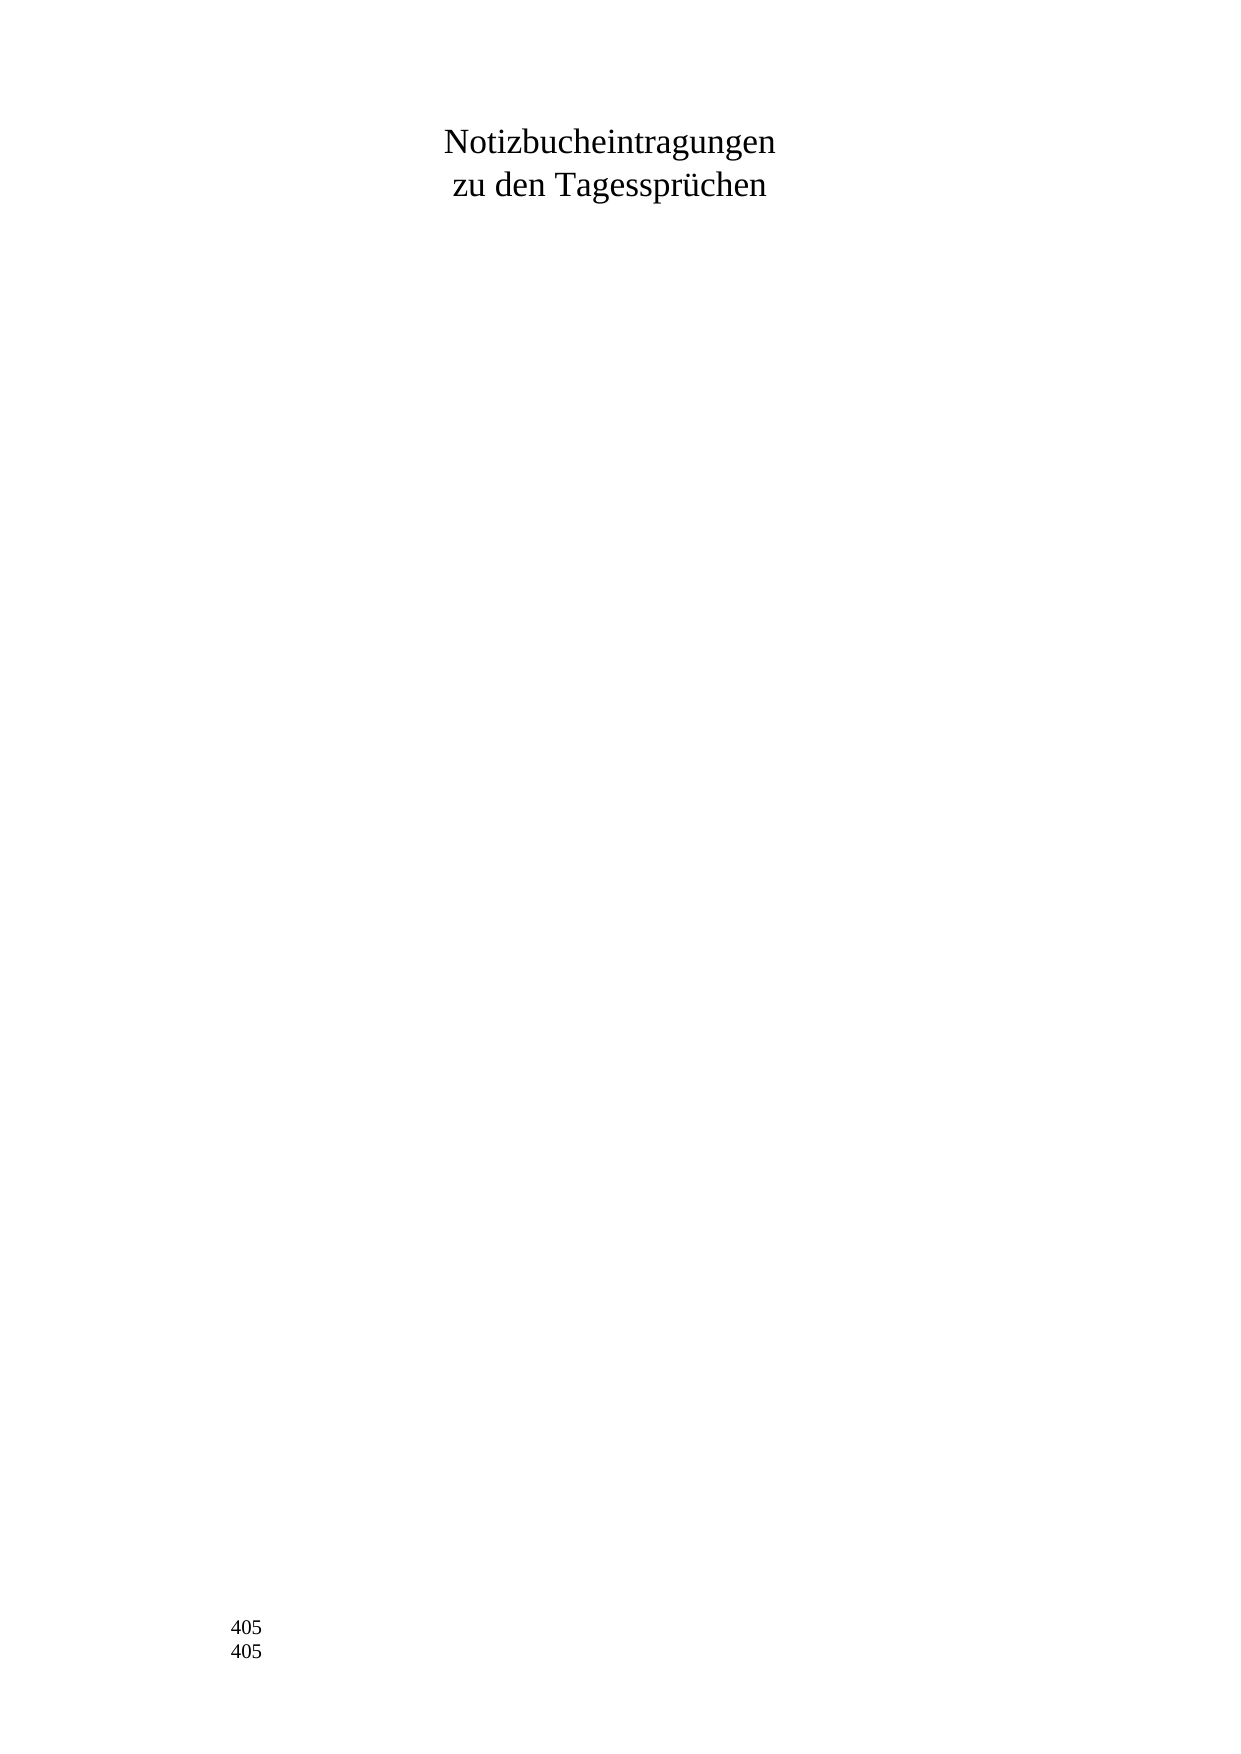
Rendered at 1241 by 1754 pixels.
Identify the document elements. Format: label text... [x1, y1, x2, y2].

text Notizbucheintragungen zu den Tagessprüchen [231, 121, 988, 204]
